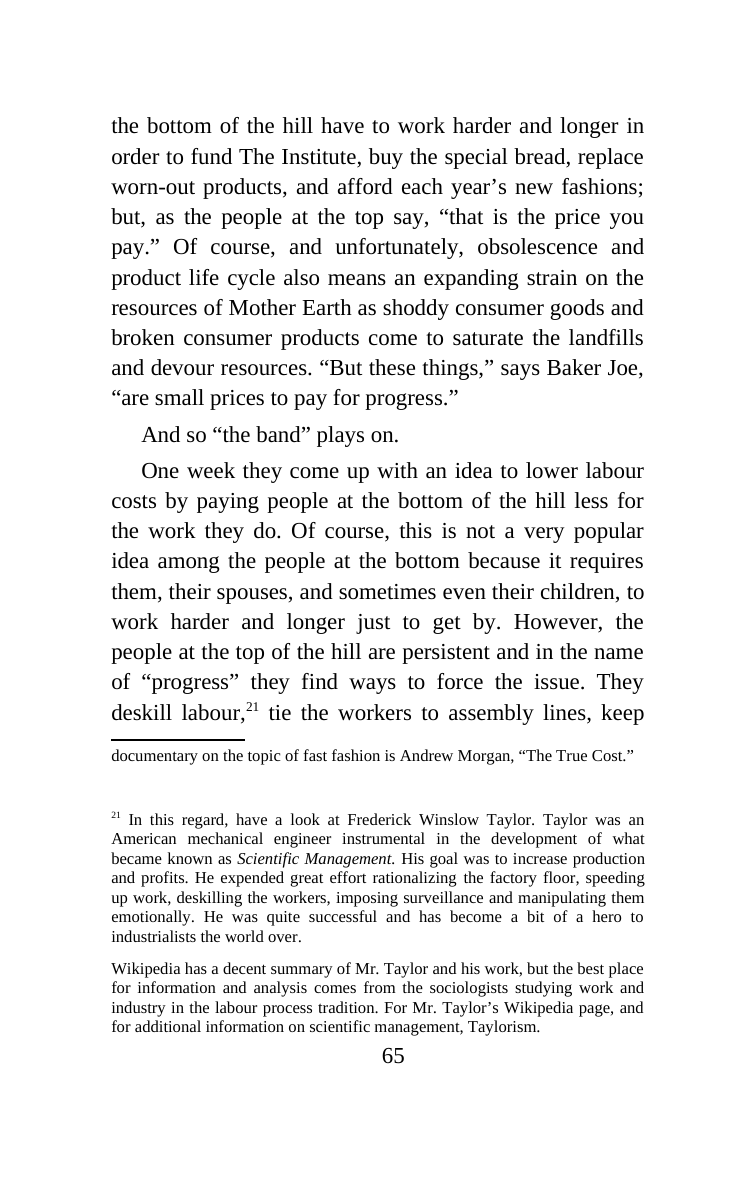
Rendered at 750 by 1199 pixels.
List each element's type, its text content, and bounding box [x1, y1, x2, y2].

text Wikipedia has a decent summary of Mr. Taylor and his work, but the best place for information and analysis comes from the sociologists studying work and industry in the labour process tradition. For Mr. Taylor’s Wikipedia page, and for additional information on scientific management, Taylorism. [111, 958, 645, 1036]
text documentary on the topic of fast fashion is Andrew Morgan, “The True Cost.” [111, 746, 645, 765]
text the bottom of the hill have to work harder and longer in order to fund The Institute, buy the special bread, replace worn-out products, and afford each year’s new fashions; but, as the people at the top say, “that is the price you pay.” Of course, and unfortunately, obsolescence and product life cycle also means an expanding strain on the resources of Mother Earth as shoddy consumer goods and broken consumer products come to saturate the landfills and devour resources. “But these things,” says Baker Joe, “are small prices to pay for progress.” [111, 112, 645, 411]
text And so “the band” plays on. [111, 421, 645, 447]
text One week they come up with an idea to lower labour costs by paying people at the bottom of the hill less for the work they do. Of course, this is not a very popular idea among the people at the bottom because it requires them, their spouses, and sometimes even their children, to work harder and longer just to get by. However, the people at the top of the hill are persistent and in the name of “progress” they find ways to force the issue. They deskill labour, tie the workers to assembly lines, keep [111, 457, 645, 725]
text In this regard, have a look at Frederick Winslow Taylor. Taylor was an American mechanical engineer instrumental in the development of what became known as Scientific Management. His goal was to increase production and profits. He expended great effort rationalizing the factory floor, speeding up work, deskilling the workers, imposing surveillance and manipulating them emotionally. He was quite successful and has become a bit of a hero to industrialists the world over. [111, 810, 645, 946]
